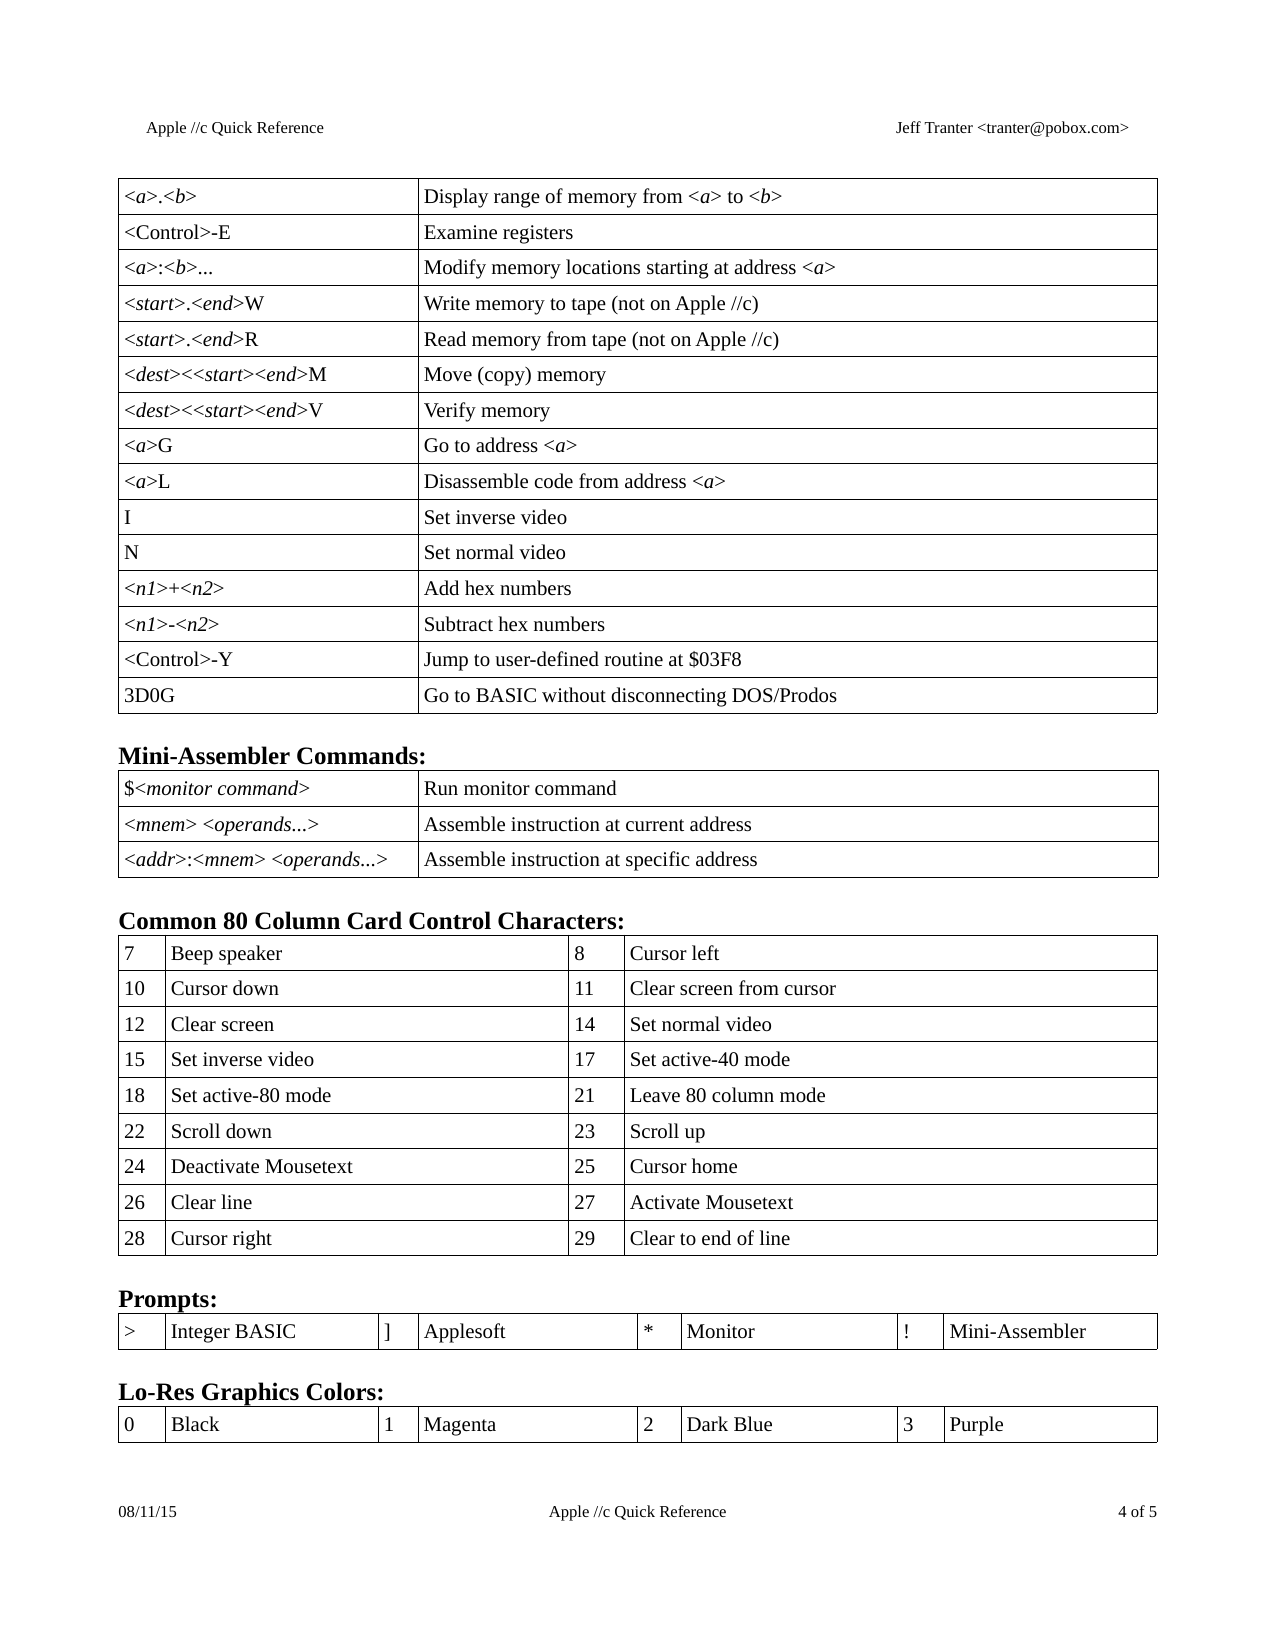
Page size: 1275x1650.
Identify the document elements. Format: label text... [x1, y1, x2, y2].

table_header 2 [638, 1407, 681, 1442]
table_header Black [166, 1407, 378, 1442]
table_header 1 [379, 1407, 418, 1442]
table_cell 11 [569, 971, 624, 1006]
table_cell Go to address <a> [419, 429, 1157, 463]
table_cell <n1>-<n2> [119, 607, 418, 641]
table_header Run monitor command [419, 771, 1158, 806]
table_cell <mnem> <operands...> [119, 807, 418, 841]
table_cell 25 [569, 1149, 624, 1184]
table_cell Jump to user-defined routine at $03F8 [419, 642, 1157, 677]
table_cell Assemble instruction at current address [419, 807, 1158, 841]
table_header ] [379, 1314, 418, 1348]
table_cell Go to BASIC without disconnecting DOS/Prodos [419, 678, 1157, 712]
table_header Magenta [419, 1407, 637, 1442]
table_header 0 [119, 1407, 165, 1442]
table_cell Verify memory [419, 393, 1157, 427]
table_cell Cursor down [166, 971, 568, 1006]
table_cell <n1>+<n2> [119, 571, 418, 606]
table_cell Subtract hex numbers [419, 607, 1157, 641]
table_cell Set inverse video [166, 1042, 568, 1077]
table_cell 28 [119, 1221, 165, 1255]
table_header $<monitor command> [119, 771, 418, 806]
table_cell Clear to end of line [625, 1221, 1157, 1255]
table_cell Clear screen [166, 1007, 568, 1041]
table_cell Add hex numbers [419, 571, 1157, 606]
table_cell 10 [119, 971, 165, 1006]
table_cell Move (copy) memory [419, 357, 1157, 392]
table_cell 26 [119, 1185, 165, 1219]
table_cell Set active-80 mode [166, 1078, 568, 1113]
table_cell 21 [569, 1078, 624, 1113]
table_header 7 [119, 936, 165, 970]
table_header * [638, 1314, 681, 1348]
table_header > [119, 1314, 165, 1348]
table_header Cursor left [625, 936, 1157, 970]
table_cell Cursor right [166, 1221, 568, 1255]
table_cell <Control>-Y [119, 642, 418, 677]
table_cell <Control>-E [119, 215, 418, 249]
table_cell 22 [119, 1114, 165, 1148]
table_header 3 [898, 1407, 944, 1442]
table_cell 17 [569, 1042, 624, 1077]
table_cell <start>.<end>W [119, 286, 418, 321]
table_cell <start>.<end>R [119, 322, 418, 356]
table_cell Clear line [166, 1185, 568, 1219]
table_cell 12 [119, 1007, 165, 1041]
table_header Mini-Assembler [944, 1314, 1157, 1348]
table_cell Assemble instruction at specific address [419, 842, 1158, 877]
table_cell <dest><<start><end>V [119, 393, 418, 427]
text Mini-Assembler Commands: [118, 741, 1157, 770]
table_cell Set inverse video [419, 500, 1157, 534]
table_cell Set normal video [625, 1007, 1157, 1041]
table_cell 27 [569, 1185, 624, 1219]
table_header Dark Blue [682, 1407, 897, 1442]
table_cell <a>:<b>... [119, 250, 418, 285]
table_cell Activate Mousetext [625, 1185, 1157, 1219]
text Common 80 Column Card Control Characters: [118, 906, 1157, 934]
table_cell 29 [569, 1221, 624, 1255]
text Prompts: [118, 1284, 1157, 1313]
table_cell 23 [569, 1114, 624, 1148]
table_cell Examine registers [419, 215, 1157, 249]
table_cell 18 [119, 1078, 165, 1113]
table_cell <dest><<start><end>M [119, 357, 418, 392]
table_cell Set normal video [419, 535, 1157, 570]
table_header Purple [945, 1407, 1157, 1442]
table_cell 15 [119, 1042, 165, 1077]
table_cell <a>.<b> [119, 179, 418, 214]
table_cell Display range of memory from <a> to <b> [419, 179, 1157, 214]
table_cell Set active-40 mode [625, 1042, 1157, 1077]
table_cell Leave 80 column mode [625, 1078, 1157, 1113]
text Lo-Res Graphics Colors: [118, 1377, 1157, 1406]
table_cell 14 [569, 1007, 624, 1041]
table_header Beep speaker [166, 936, 568, 970]
table_header Integer BASIC [166, 1314, 378, 1348]
table_header Monitor [682, 1314, 897, 1348]
table_header Applesoft [419, 1314, 637, 1348]
table_cell 24 [119, 1149, 165, 1184]
table_cell Cursor home [625, 1149, 1157, 1184]
table_cell I [119, 500, 418, 534]
table_cell <addr>:<mnem> <operands...> [119, 842, 418, 877]
table_cell Write memory to tape (not on Apple //c) [419, 286, 1157, 321]
table_cell Read memory from tape (not on Apple //c) [419, 322, 1157, 356]
table_header 8 [569, 936, 624, 970]
table_cell Scroll down [166, 1114, 568, 1148]
table_cell Deactivate Mousetext [166, 1149, 568, 1184]
table_cell 3D0G [119, 678, 418, 712]
table_cell Disassemble code from address <a> [419, 464, 1157, 499]
table_cell Scroll up [625, 1114, 1157, 1148]
table_cell <a>L [119, 464, 418, 499]
table_cell N [119, 535, 418, 570]
table_cell <a>G [119, 429, 418, 463]
table_cell Modify memory locations starting at address <a> [419, 250, 1157, 285]
table_cell Clear screen from cursor [625, 971, 1157, 1006]
table_header ! [898, 1314, 943, 1348]
